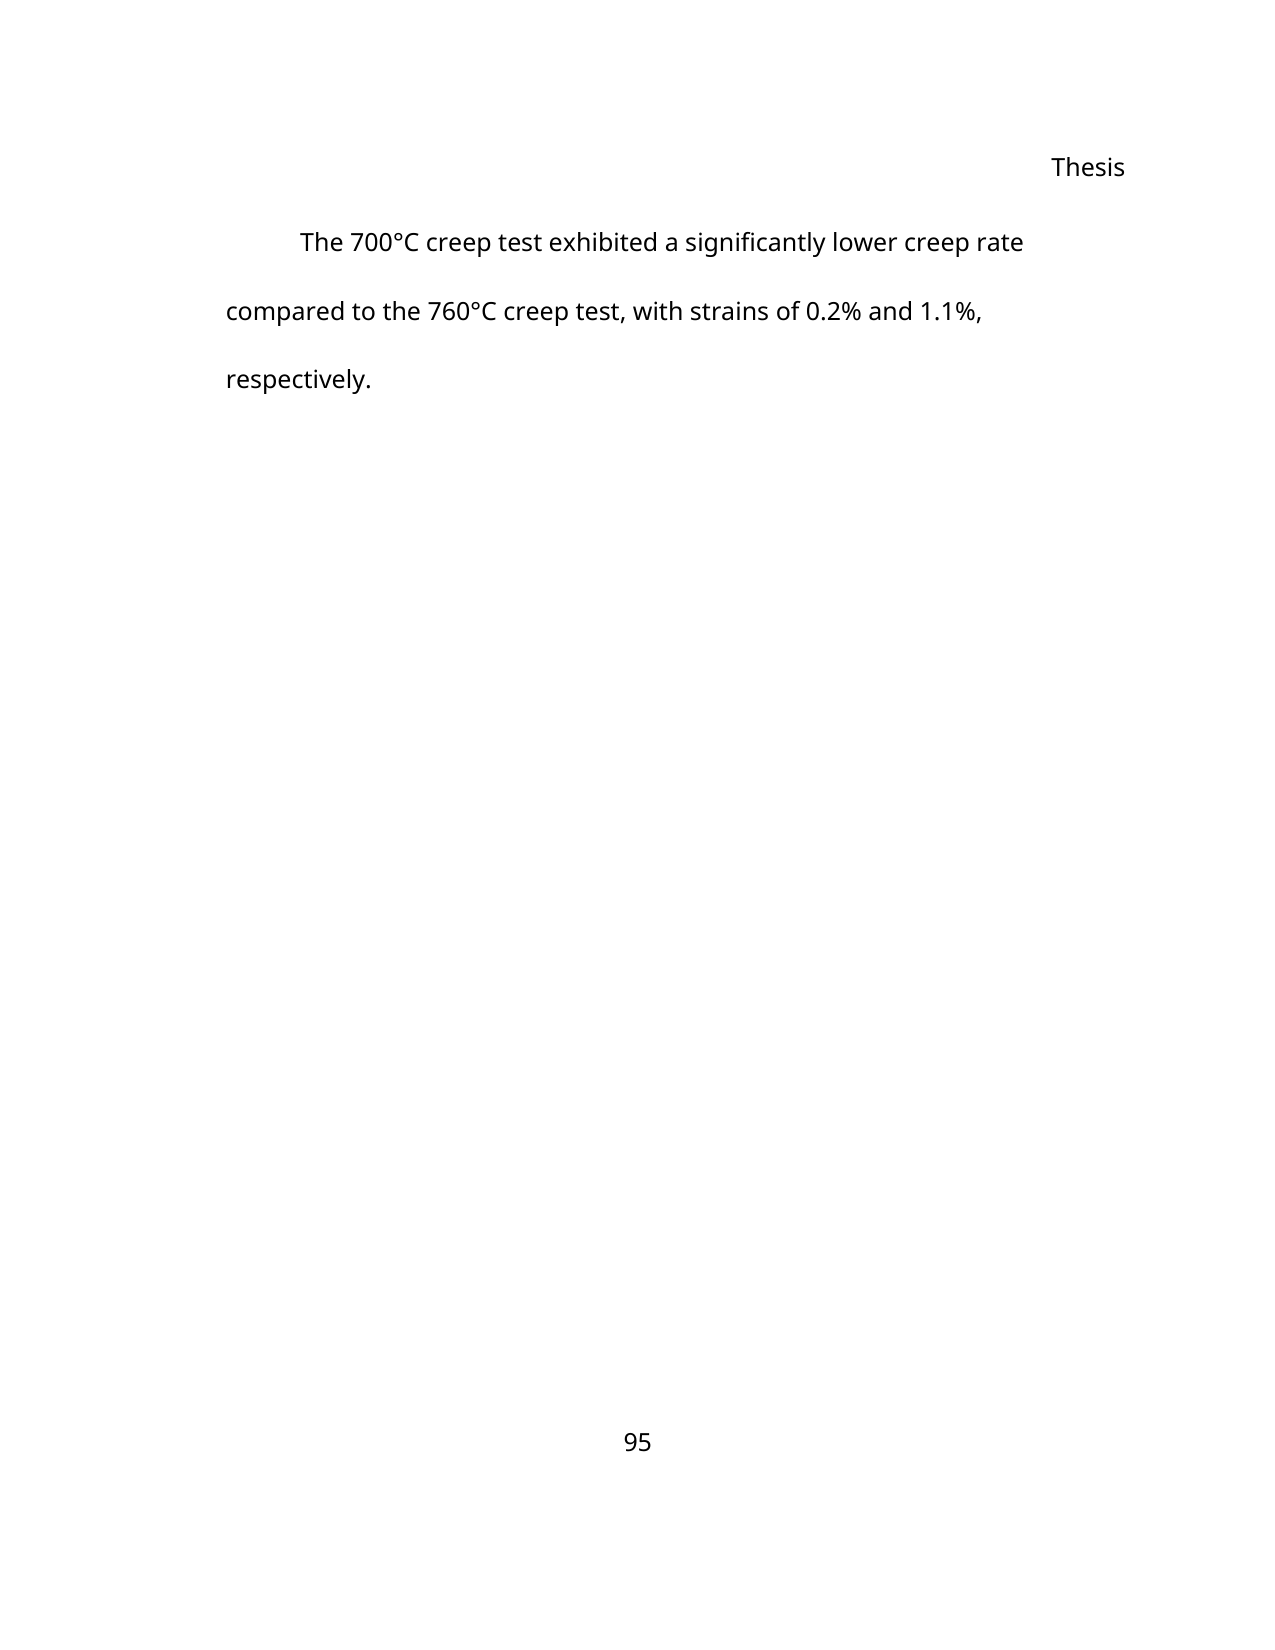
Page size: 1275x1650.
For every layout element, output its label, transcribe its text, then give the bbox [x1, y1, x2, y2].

text The 700°C creep test exhibited a significantly lower creep rate compared to the 760°C creep test, with strains of 0.2% and 1.1%, respectively. [224, 225, 1125, 395]
